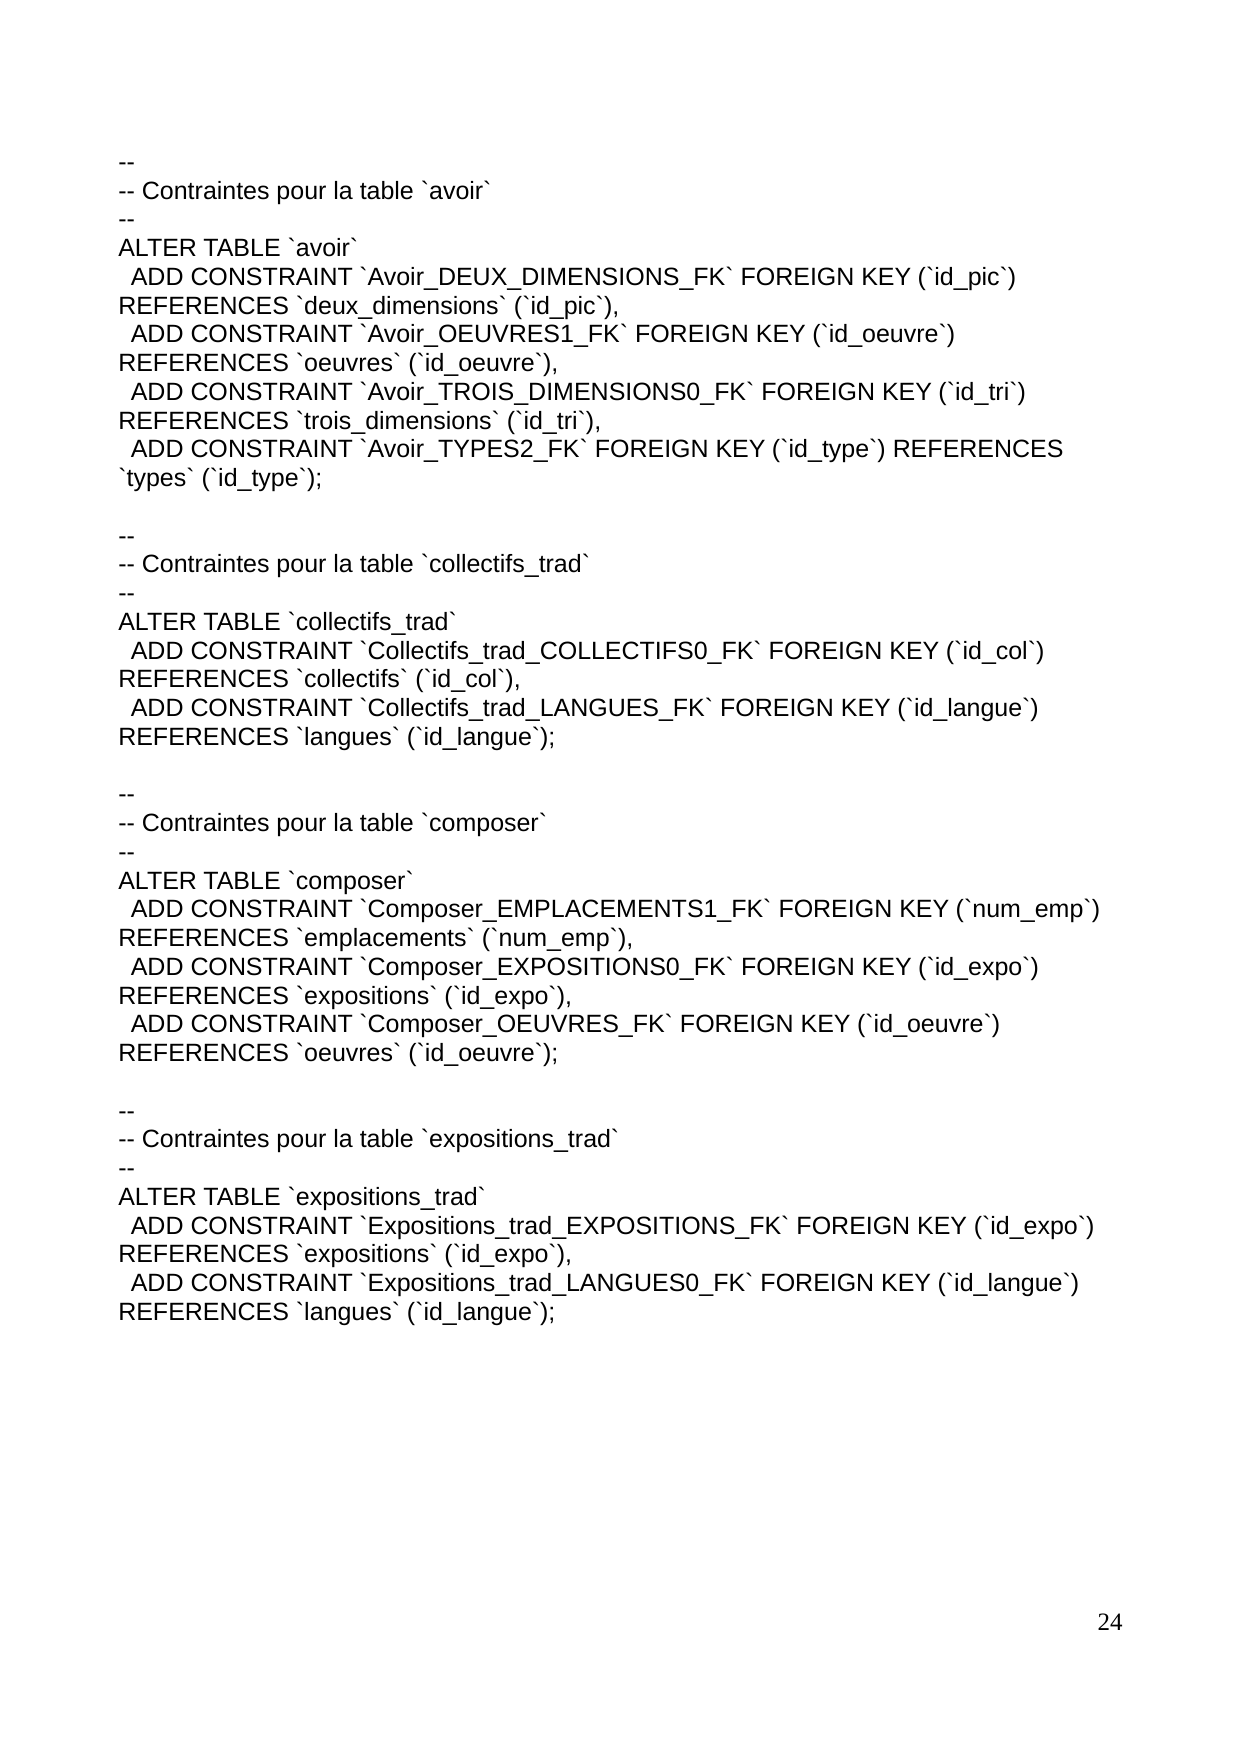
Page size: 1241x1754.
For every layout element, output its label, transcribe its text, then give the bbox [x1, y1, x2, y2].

text -- -- Contraintes pour la table `avoir` -- ALTER TABLE `avoir` ADD CONSTRAINT `Avoir_DEUX_DIMENSIONS_FK` FOREIGN KEY (`id_pic`) REFERENCES `deux_dimensions` (`id_pic`), ADD CONSTRAINT `Avoir_OEUVRES1_FK` FOREIGN KEY (`id_oeuvre`) REFERENCES `oeuvres` (`id_oeuvre`), ADD CONSTRAINT `Avoir_TROIS_DIMENSIONS0_FK` FOREIGN KEY (`id_tri`) REFERENCES `trois_dimensions` (`id_tri`), ADD CONSTRAINT `Avoir_TYPES2_FK` FOREIGN KEY (`id_type`) REFERENCES `types` (`id_type`); -- -- Contraintes pour la table `collectifs_trad` -- ALTER TABLE `collectifs_trad` ADD CONSTRAINT `Collectifs_trad_COLLECTIFS0_FK` FOREIGN KEY (`id_col`) REFERENCES `collectifs` (`id_col`), ADD CONSTRAINT `Collectifs_trad_LANGUES_FK` FOREIGN KEY (`id_langue`) REFERENCES `langues` (`id_langue`); -- -- Contraintes pour la table `composer` -- ALTER TABLE `composer` ADD CONSTRAINT `Composer_EMPLACEMENTS1_FK` FOREIGN KEY (`num_emp`) REFERENCES `emplacements` (`num_emp`), ADD CONSTRAINT `Composer_EXPOSITIONS0_FK` FOREIGN KEY (`id_expo`) REFERENCES `expositions` (`id_expo`), ADD CONSTRAINT `Composer_OEUVRES_FK` FOREIGN KEY (`id_oeuvre`) REFERENCES `oeuvres` (`id_oeuvre`); -- -- Contraintes pour la table `expositions_trad` -- ALTER TABLE `expositions_trad` ADD CONSTRAINT `Expositions_trad_EXPOSITIONS_FK` FOREIGN KEY (`id_expo`) REFERENCES `expositions` (`id_expo`), ADD CONSTRAINT `Expositions_trad_LANGUES0_FK` FOREIGN KEY (`id_langue`) REFERENCES `langues` (`id_langue`); [118, 118, 1122, 1354]
